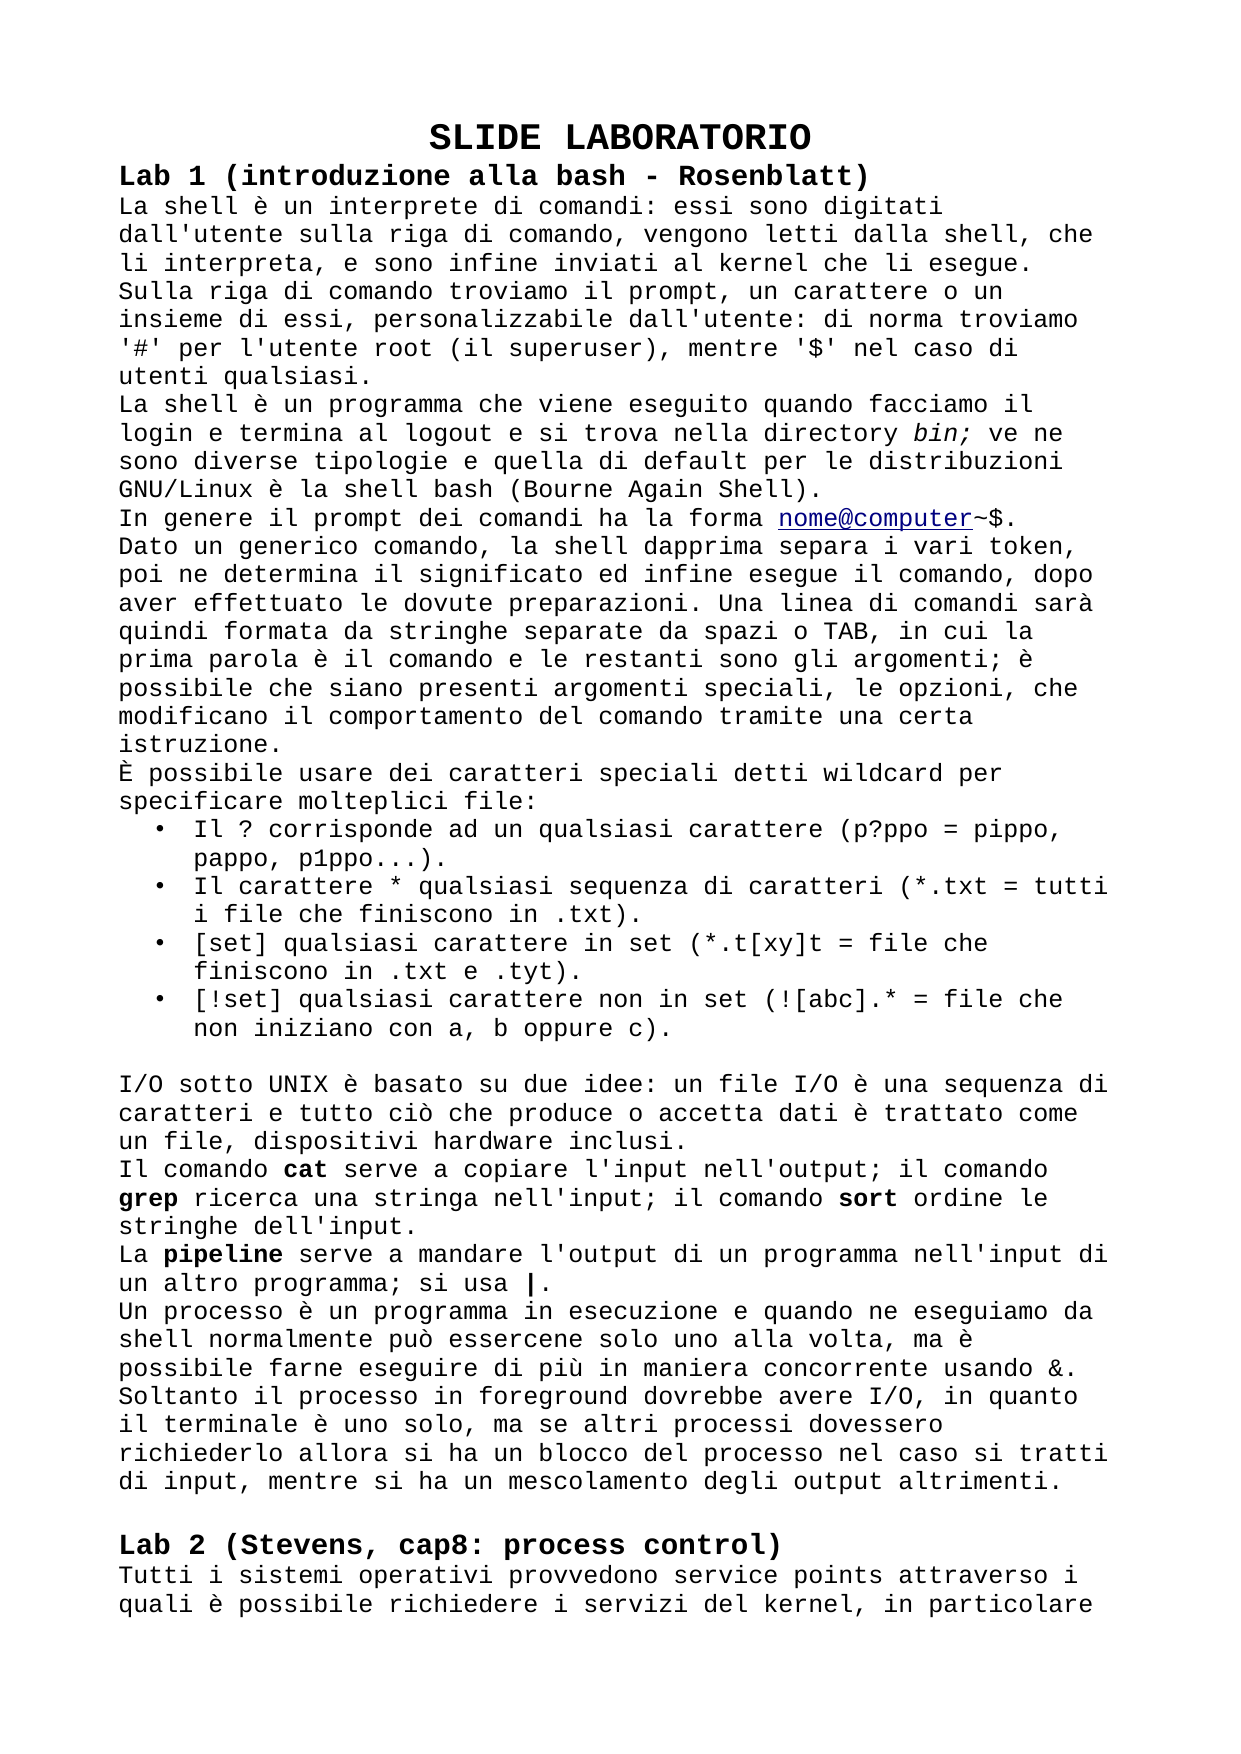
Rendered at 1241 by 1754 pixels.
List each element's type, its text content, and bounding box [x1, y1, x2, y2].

text La shell è un interprete di comandi: essi sono digitati dall'utente sulla riga di comando, vengono letti dalla shell, che li interpreta, e sono infine inviati al kernel che li esegue. Sulla riga di comando troviamo il prompt, un carattere o un insieme di essi, personalizzabile dall'utente: di norma troviamo '#' per l'utente root (il superuser), mentre '$' nel caso di utenti qualsiasi. [118, 194, 1122, 392]
list Il carattere * qualsiasi sequenza di caratteri (*.txt = tutti i file che finiscono in .txt). [156, 874, 1122, 930]
text Lab 2 (Stevens, cap8: process control) [118, 1530, 1122, 1563]
list [!set] qualsiasi carattere non in set (![abc].* = file che non iniziano con a, b oppure c). [156, 987, 1122, 1044]
text Dato un generico comando, la shell dapprima separa i vari token, poi ne determina il significato ed infine esegue il comando, dopo aver effettuato le dovute preparazioni. Una linea di comandi sarà quindi formata da stringhe separate da spazi o TAB, in cui la prima parola è il comando e le restanti sono gli argomenti; è possibile che siano presenti argomenti speciali, le opzioni, che modificano il comportamento del comando tramite una certa istruzione. [118, 534, 1122, 760]
text È possibile usare dei caratteri speciali detti wildcard per specificare molteplici file: [118, 760, 1122, 817]
list Il ? corrisponde ad un qualsiasi carattere (p?ppo = pippo, pappo, p1ppo...). [156, 817, 1122, 874]
list [set] qualsiasi carattere in set (*.t[xy]t = file che finiscono in .txt e .tyt). [156, 930, 1122, 987]
text In genere il prompt dei comandi ha la forma nome@computer~$. [118, 505, 1122, 534]
text La shell è un programma che viene eseguito quando facciamo il login e termina al logout e si trova nella directory bin; ve ne sono diverse tipologie e quella di default per le distribuzioni GNU/Linux è la shell bash (Bourne Again Shell). [118, 392, 1122, 505]
text SLIDE LABORATORIO [118, 118, 1122, 161]
text La pipeline serve a mandare l'output di un programma nell'input di un altro programma; si usa |. [118, 1242, 1122, 1299]
text I/O sotto UNIX è basato su due idee: un file I/O è una sequenza di caratteri e tutto ciò che produce o accetta dati è trattato come un file, dispositivi hardware inclusi. [118, 1072, 1122, 1157]
text Tutti i sistemi operativi provvedono service points attraverso i quali è possibile richiedere i servizi del kernel, in particolare [118, 1563, 1122, 1620]
text Un processo è un programma in esecuzione e quando ne eseguiamo da shell normalmente può essercene solo uno alla volta, ma è possibile farne eseguire di più in maniera concorrente usando &. [118, 1299, 1122, 1384]
text Il comando cat serve a copiare l'input nell'output; il comando grep ricerca una stringa nell'input; il comando sort ordine le stringhe dell'input. [118, 1157, 1122, 1242]
text Soltanto il processo in foreground dovrebbe avere I/O, in quanto il terminale è uno solo, ma se altri processi dovessero richiederlo allora si ha un blocco del processo nel caso si tratti di input, mentre si ha un mescolamento degli output altrimenti. [118, 1384, 1122, 1497]
text Lab 1 (introduzione alla bash - Rosenblatt) [118, 161, 1122, 194]
